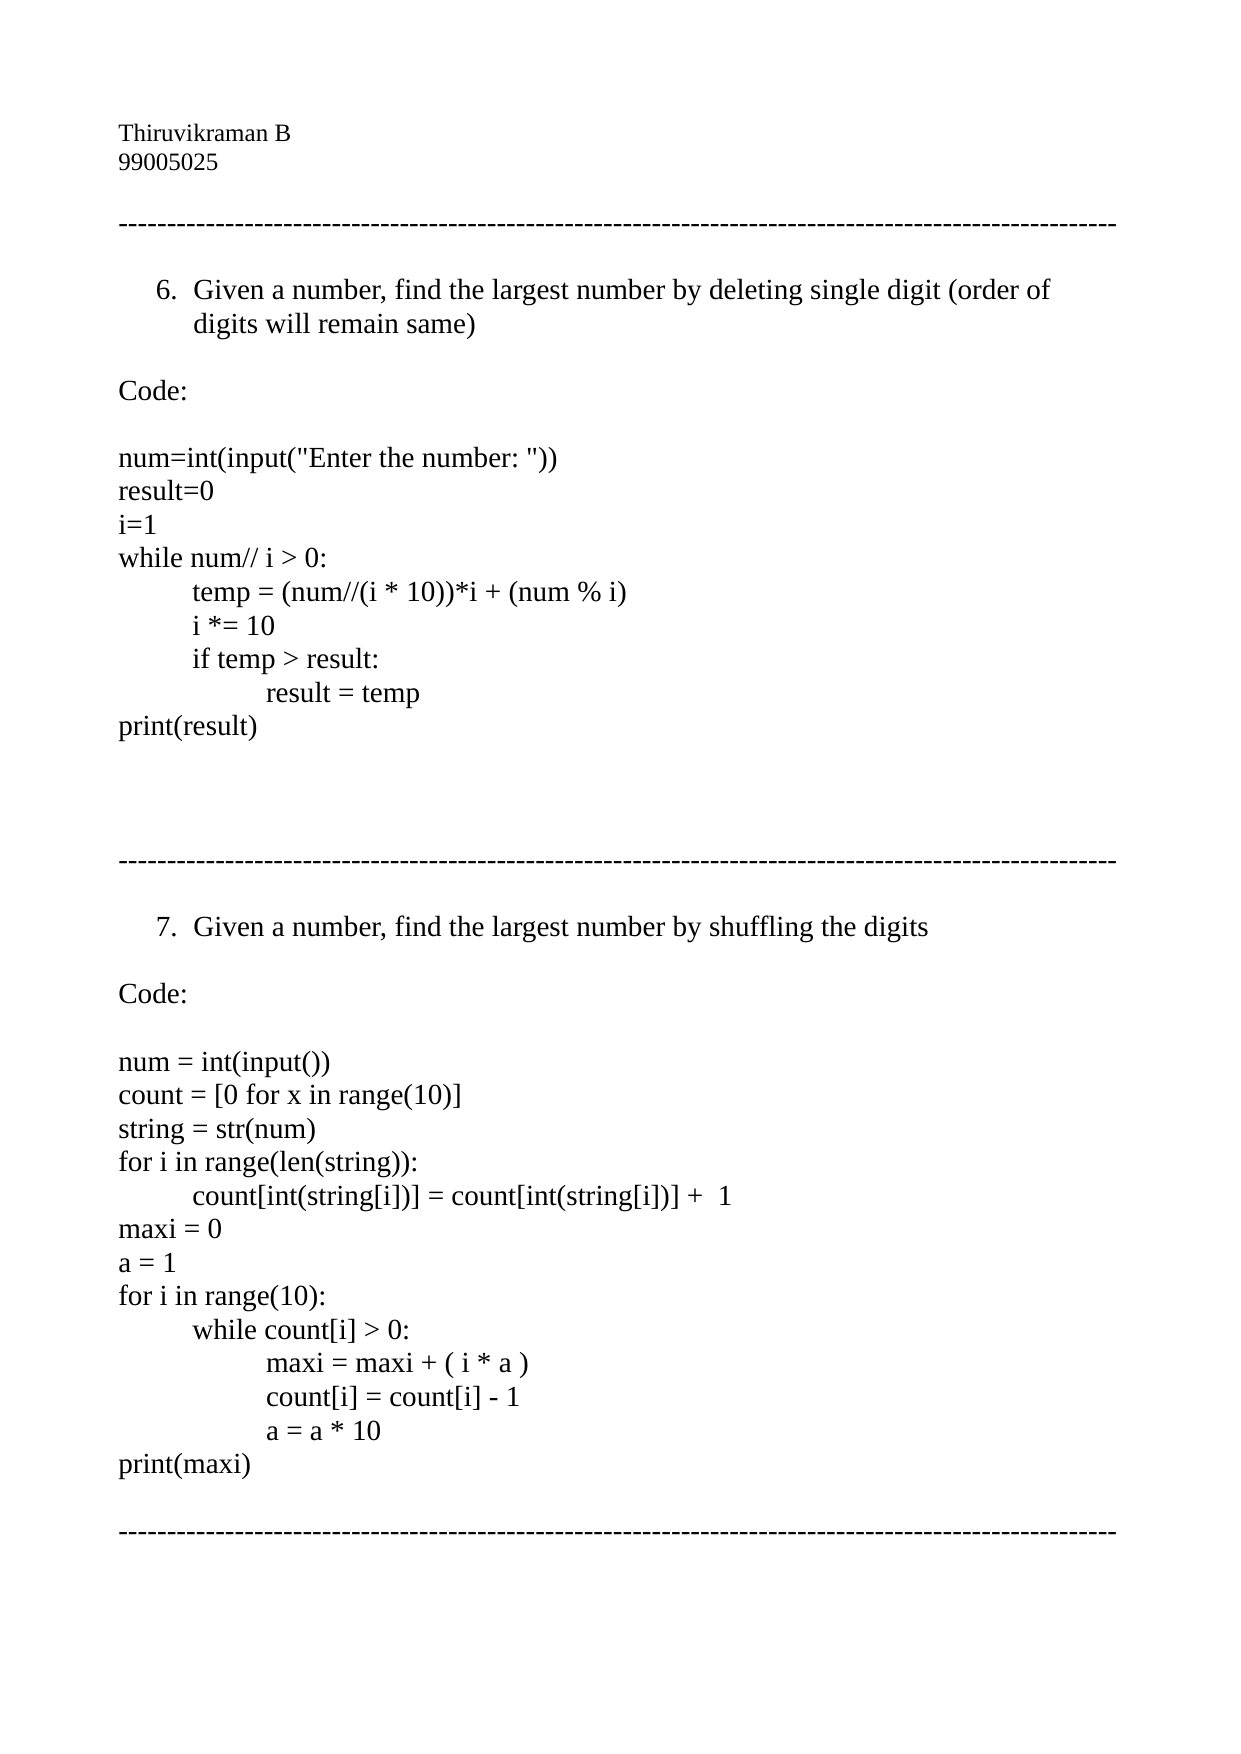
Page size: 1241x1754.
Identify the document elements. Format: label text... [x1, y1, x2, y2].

text for i in range(10): [118, 1278, 1122, 1312]
text for i in range(len(string)): [118, 1144, 1122, 1178]
text num=int(input("Enter the number: ")) [118, 440, 1122, 473]
text print(maxi) [118, 1446, 1122, 1480]
text i=1 [118, 507, 1122, 541]
text result = temp [118, 675, 1122, 708]
text result=0 [118, 473, 1122, 507]
text temp = (num//(i * 10))*i + (num % i) [118, 574, 1122, 608]
text count[i] = count[i] - 1 [118, 1379, 1122, 1413]
list Given a number, find the largest number by shuffling the digits [156, 909, 1122, 943]
text count[int(string[i])] = count[int(string[i])] + 1 [118, 1178, 1122, 1211]
text ------------------------------------------------------------------------------------------------------- [118, 205, 1122, 239]
text string = str(num) [118, 1111, 1122, 1144]
text ------------------------------------------------------------------------------------------------------- [118, 1513, 1122, 1547]
text if temp > result: [118, 641, 1122, 675]
text Code: [118, 977, 1122, 1010]
text while num// i > 0: [118, 541, 1122, 574]
text while count[i] > 0: [118, 1312, 1122, 1346]
text maxi = maxi + ( i * a ) [118, 1346, 1122, 1379]
text a = 1 [118, 1245, 1122, 1278]
text ------------------------------------------------------------------------------------------------------- [118, 842, 1122, 876]
text maxi = 0 [118, 1211, 1122, 1245]
text print(result) [118, 708, 1122, 742]
text a = a * 10 [118, 1413, 1122, 1446]
text num = int(input()) [118, 1044, 1122, 1077]
list Given a number, find the largest number by deleting single digit (order of digits will remain same) [156, 272, 1122, 339]
text count = [0 for x in range(10)] [118, 1077, 1122, 1111]
text Code: [118, 373, 1122, 406]
text i *= 10 [118, 608, 1122, 641]
